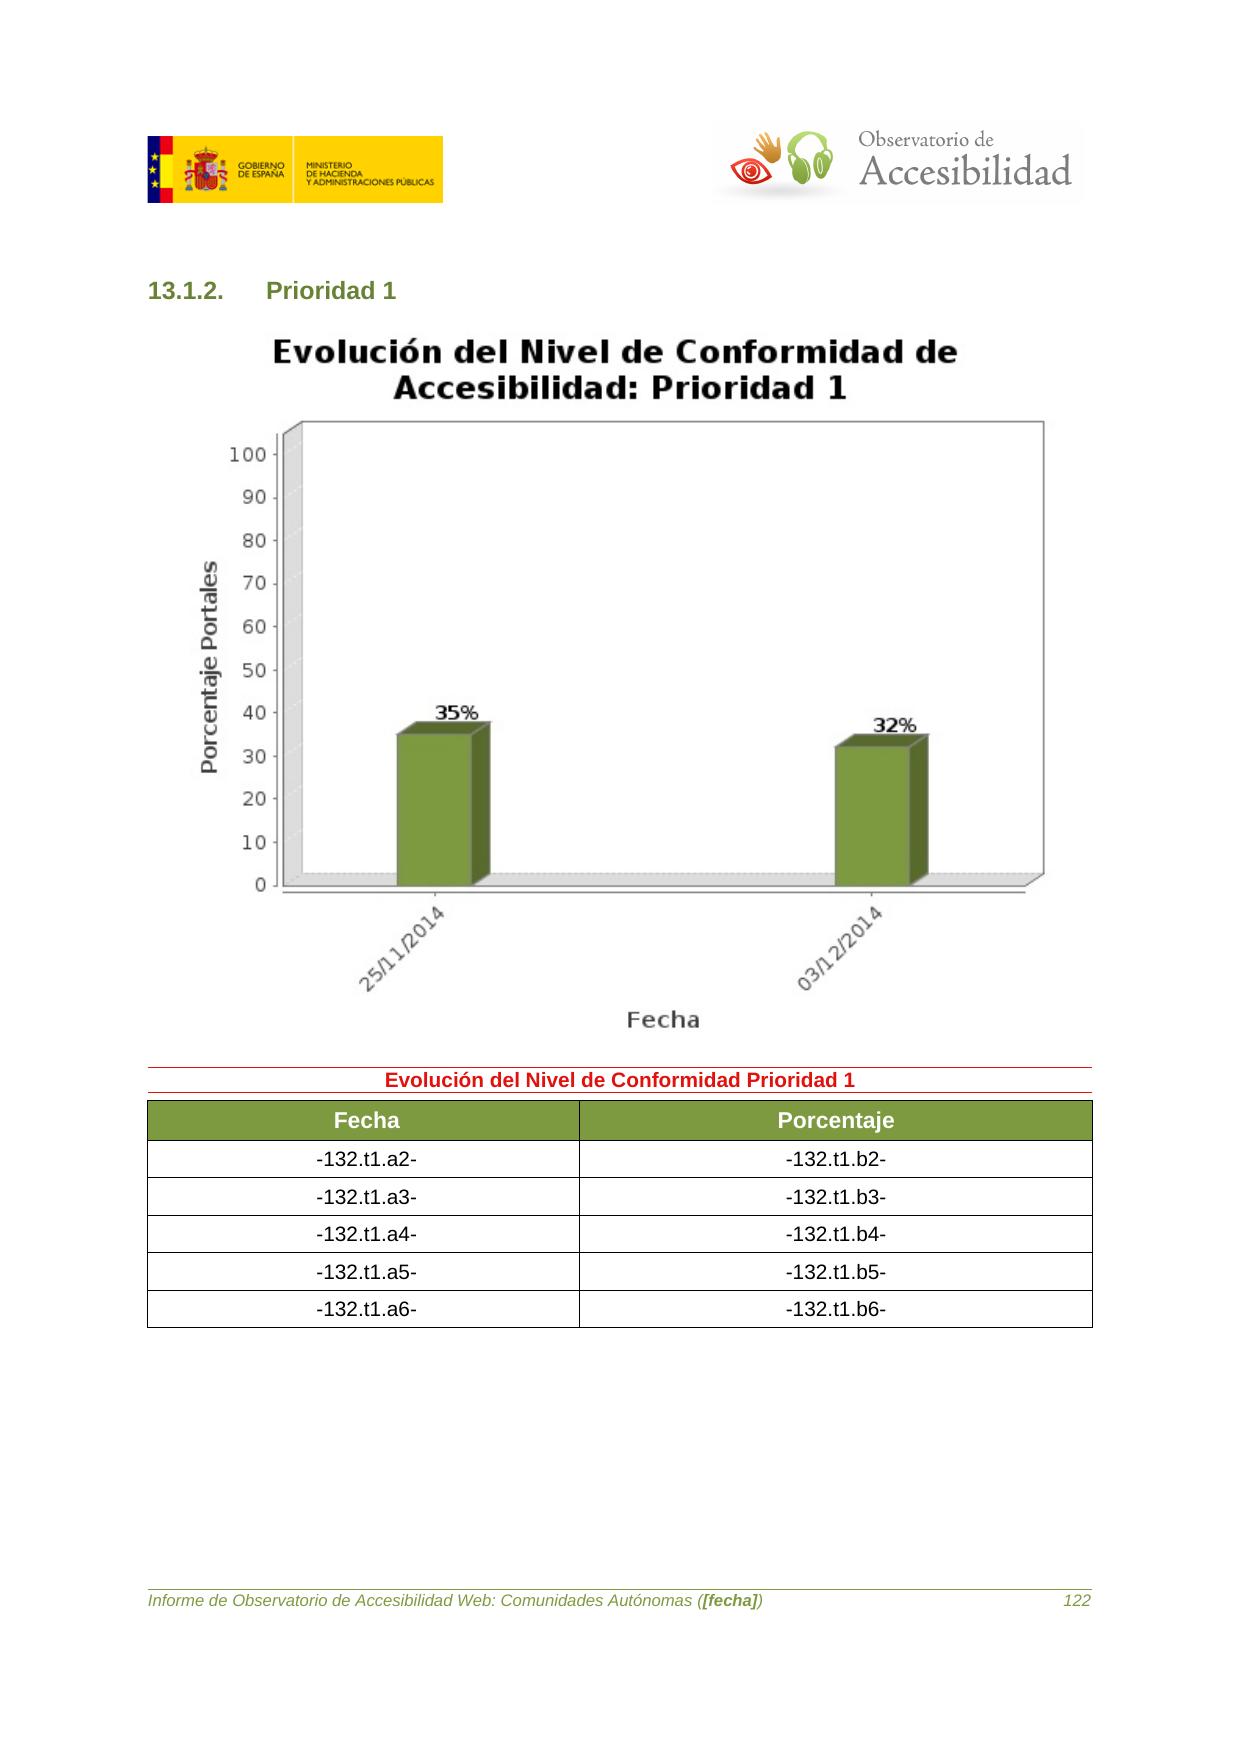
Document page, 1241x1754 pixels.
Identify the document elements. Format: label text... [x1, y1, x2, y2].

table_header Porcentaje [580, 1101, 1092, 1140]
table_cell -132.t1.a4- [148, 1216, 579, 1252]
table_cell -132.t1.b4- [580, 1216, 1092, 1252]
picture [710, 122, 1086, 205]
picture [147, 136, 443, 203]
table_cell -132.t1.a5- [148, 1253, 579, 1290]
table_cell -132.t1.b2- [580, 1141, 1092, 1177]
table_cell -132.t1.a3- [148, 1178, 579, 1215]
table_cell -132.t1.b5- [580, 1253, 1092, 1290]
text Evolución del Nivel de Conformidad Prioridad 1 [148, 1068, 1092, 1092]
picture [178, 332, 1062, 1042]
table_cell -132.t1.b3- [580, 1178, 1092, 1215]
table_cell -132.t1.a2- [148, 1141, 579, 1177]
list Prioridad 1 [148, 276, 1092, 304]
table_cell -132.t1.a6- [148, 1291, 579, 1327]
table_header Fecha [148, 1101, 579, 1140]
table_cell -132.t1.b6- [580, 1291, 1092, 1327]
